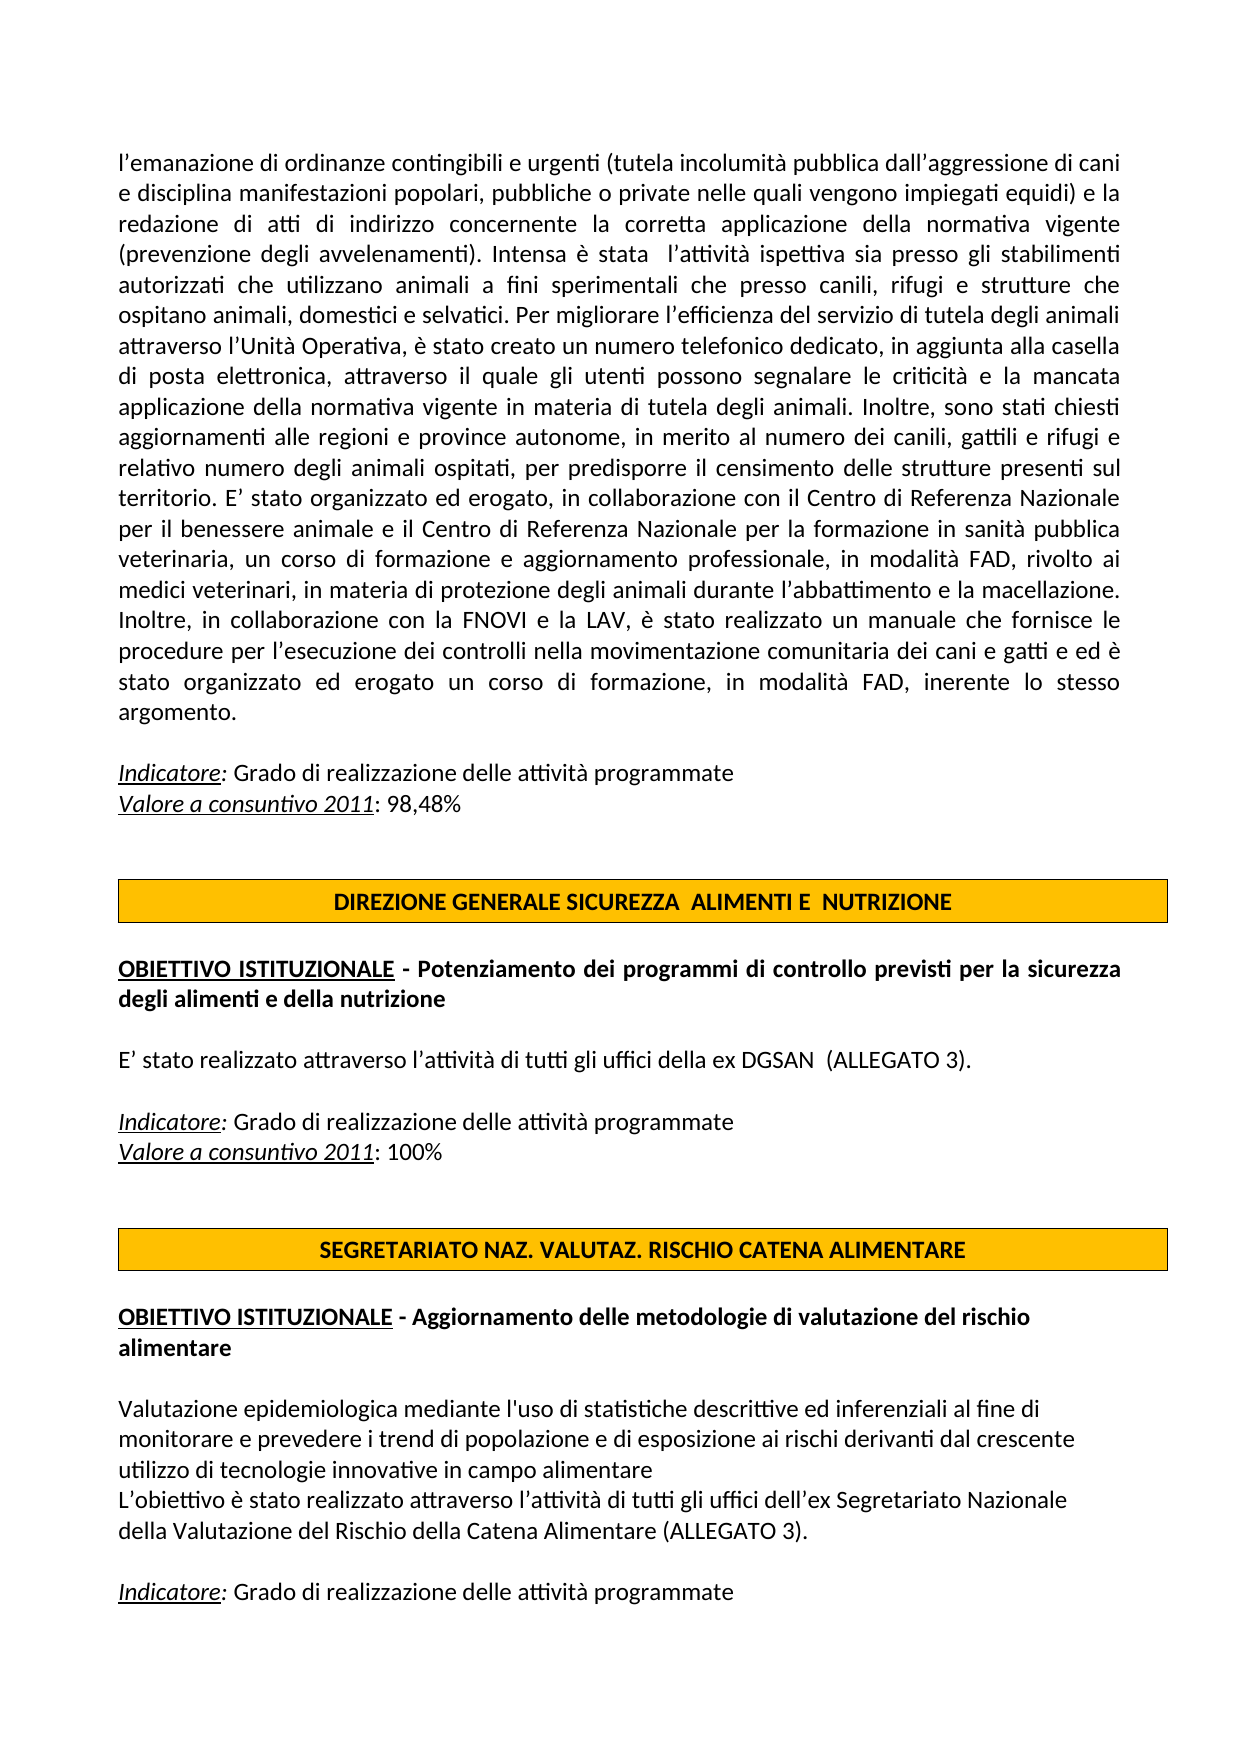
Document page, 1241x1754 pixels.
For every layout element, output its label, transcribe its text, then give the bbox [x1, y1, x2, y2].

text Indicatore: Grado di realizzazione delle attività programmate [118, 757, 1122, 788]
text E’ stato realizzato attraverso l’attività di tutti gli uffici della ex DGSAN (ALLEGATO 3). [118, 1045, 1122, 1075]
table_header SEGRETARIATO NAZ. VALUTAZ. RISCHIO CATENA ALIMENTARE [119, 1229, 1167, 1270]
table_header DIREZIONE GENERALE SICUREZZA ALIMENTI E NUTRIZIONE [119, 880, 1167, 922]
text Valutazione epidemiologica mediante l'uso di statistiche descrittive ed inferenziali al fine di monitorare e prevedere i trend di popolazione e di esposizione ai rischi derivanti dal crescente utilizzo di tecnologie innovative in campo alimentare [118, 1393, 1122, 1485]
text L’obiettivo è stato realizzato attraverso l’attività di tutti gli uffici dell’ex Segretariato Nazionale della Valutazione del Rischio della Catena Alimentare (ALLEGATO 3). [118, 1485, 1122, 1546]
text OBIETTIVO ISTITUZIONALE - Potenziamento dei programmi di controllo previsti per la sicurezza degli alimenti e della nutrizione [118, 953, 1122, 1014]
text OBIETTIVO ISTITUZIONALE - Aggiornamento delle metodologie di valutazione del rischio alimentare [118, 1302, 1122, 1363]
text l’emanazione di ordinanze contingibili e urgenti (tutela incolumità pubblica dall’aggressione di cani e disciplina manifestazioni popolari, pubbliche o private nelle quali vengono impiegati equidi) e la redazione di atti di indirizzo concernente la corretta applicazione della normativa vigente (prevenzione degli avvelenamenti). Intensa è stata l’attività ispettiva sia presso gli stabilimenti autorizzati che utilizzano animali a fini sperimentali che presso canili, rifugi e strutture che ospitano animali, domestici e selvatici. Per migliorare l’efficienza del servizio di tutela degli animali attraverso l’Unità Operativa, è stato creato un numero telefonico dedicato, in aggiunta alla casella di posta elettronica, attraverso il quale gli utenti possono segnalare le criticità e la mancata applicazione della normativa vigente in materia di tutela degli animali. Inoltre, sono stati chiesti aggiornamenti alle regioni e province autonome, in merito al numero dei canili, gattili e rifugi e relativo numero degli animali ospitati, per predisporre il censimento delle strutture presenti sul territorio. E’ stato organizzato ed erogato, in collaborazione con il Centro di Referenza Nazionale per il benessere animale e il Centro di Referenza Nazionale per la formazione in sanità pubblica veterinaria, un corso di formazione e aggiornamento professionale, in modalità FAD, rivolto ai medici veterinari, in materia di protezione degli animali durante l’abbattimento e la macellazione. Inoltre, in collaborazione con la FNOVI e la LAV, è stato realizzato un manuale che fornisce le procedure per l’esecuzione dei controlli nella movimentazione comunitaria dei cani e gatti e ed è stato organizzato ed erogato un corso di formazione, in modalità FAD, inerente lo stesso argomento. [118, 147, 1122, 727]
text Valore a consuntivo 2011: 100% [118, 1136, 1122, 1167]
text Indicatore: Grado di realizzazione delle attività programmate [118, 1576, 1122, 1607]
text Indicatore: Grado di realizzazione delle attività programmate [118, 1106, 1122, 1136]
text Valore a consuntivo 2011: 98,48% [118, 788, 1122, 818]
